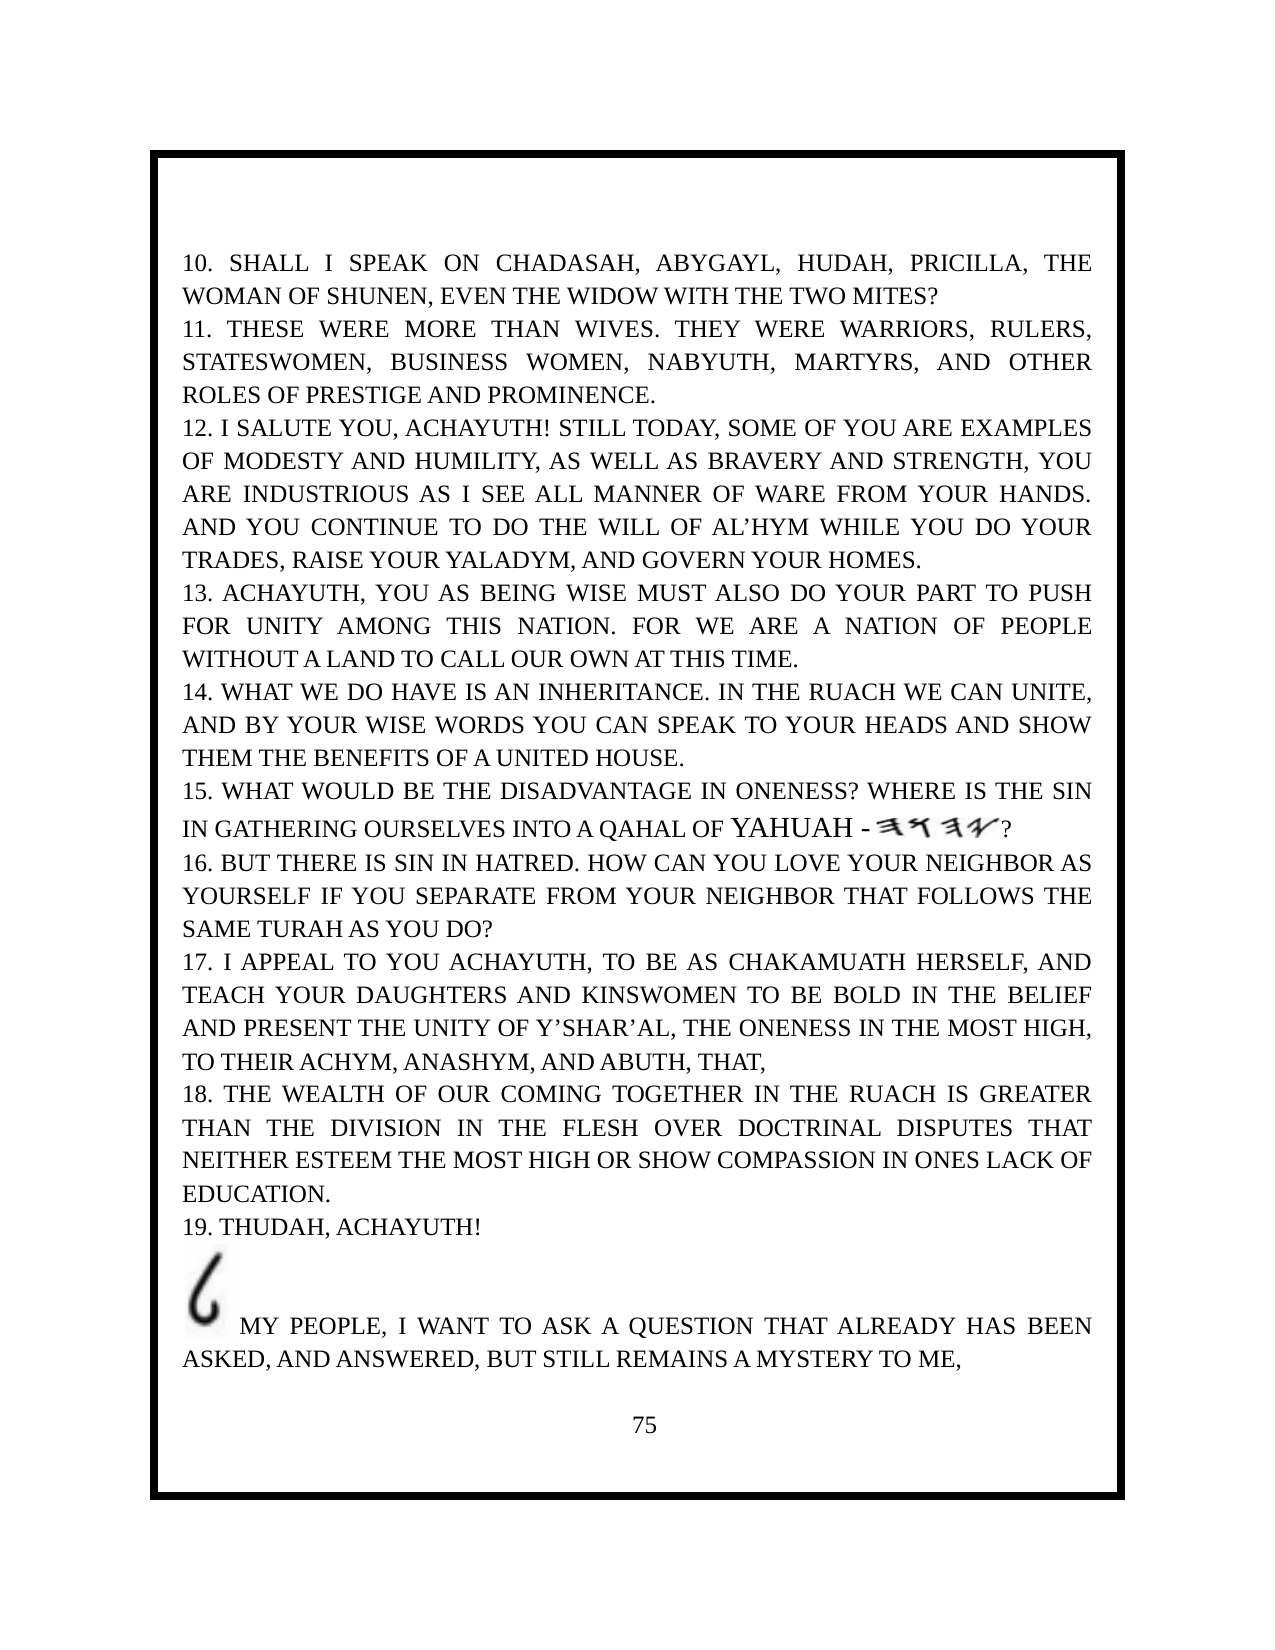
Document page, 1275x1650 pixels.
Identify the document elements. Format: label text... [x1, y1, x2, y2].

text 11. THESE WERE MORE THAN WIVES. THEY WERE WARRIORS, RULERS, STATESWOMEN, BUSINESS WOMEN, NABYUTH, MARTYRS, AND OTHER ROLES OF PRESTIGE AND PROMINENCE. [182, 314, 1093, 409]
text 18. THE WEALTH OF OUR COMING TOGETHER IN THE RUACH IS GREATER THAN THE DIVISION IN THE FLESH OVER DOCTRINAL DISPUTES THAT NEITHER ESTEEM THE MOST HIGH OR SHOW COMPASSION IN ONES LACK OF EDUCATION. [182, 1079, 1093, 1207]
picture [184, 1244, 240, 1340]
text 17. I APPEAL TO YOU ACHAYUTH, TO BE AS CHAKAMUATH HERSELF, AND TEACH YOUR DAUGHTERS AND KINSWOMEN TO BE BOLD IN THE BELIEF AND PRESENT THE UNITY OF Y’SHAR’AL, THE ONENESS IN THE MOST HIGH, TO THEIR ACHYM, ANASHYM, AND ABUTH, THAT, [182, 947, 1093, 1075]
text 75 [182, 1410, 1093, 1438]
text 12. I SALUTE YOU, ACHAYUTH! STILL TODAY, SOME OF YOU ARE EXAMPLES OF MODESTY AND HUMILITY, AS WELL AS BRAVERY AND STRENGTH, YOU ARE INDUSTRIOUS AS I SEE ALL MANNER OF WARE FROM YOUR HANDS. AND YOU CONTINUE TO DO THE WILL OF AL’HYM WHILE YOU DO YOUR TRADES, RAISE YOUR YALADYM, AND GOVERN YOUR HOMES. [182, 413, 1093, 574]
text 19. THUDAH, ACHAYUTH! [182, 1212, 1093, 1240]
text 15. WHAT WOULD BE THE DISADVANTAGE IN ONENESS? WHERE IS THE SIN IN GATHERING OURSELVES INTO A QAHAL OF YAHUAH - ? [182, 776, 1093, 843]
text 13. ACHAYUTH, YOU AS BEING WISE MUST ALSO DO YOUR PART TO PUSH FOR UNITY AMONG THIS NATION. FOR WE ARE A NATION OF PEOPLE WITHOUT A LAND TO CALL OUR OWN AT THIS TIME. [182, 578, 1093, 673]
text 14. WHAT WE DO HAVE IS AN INHERITANCE. IN THE RUACH WE CAN UNITE, AND BY YOUR WISE WORDS YOU CAN SPEAK TO YOUR HEADS AND SHOW THEM THE BENEFITS OF A UNITED HOUSE. [182, 677, 1093, 772]
text 10. SHALL I SPEAK ON CHADASAH, ABYGAYL, HUDAH, PRICILLA, THE WOMAN OF SHUNEN, EVEN THE WIDOW WITH THE TWO MITES? [182, 248, 1093, 309]
text MY PEOPLE, I WANT TO ASK A QUESTION THAT ALREADY HAS BEEN ASKED, AND ANSWERED, BUT STILL REMAINS A MYSTERY TO ME, [182, 1311, 1093, 1372]
text 16. BUT THERE IS SIN IN HATRED. HOW CAN YOU LOVE YOUR NEIGHBOR AS YOURSELF IF YOU SEPARATE FROM YOUR NEIGHBOR THAT FOLLOWS THE SAME TURAH AS YOU DO? [182, 848, 1093, 943]
